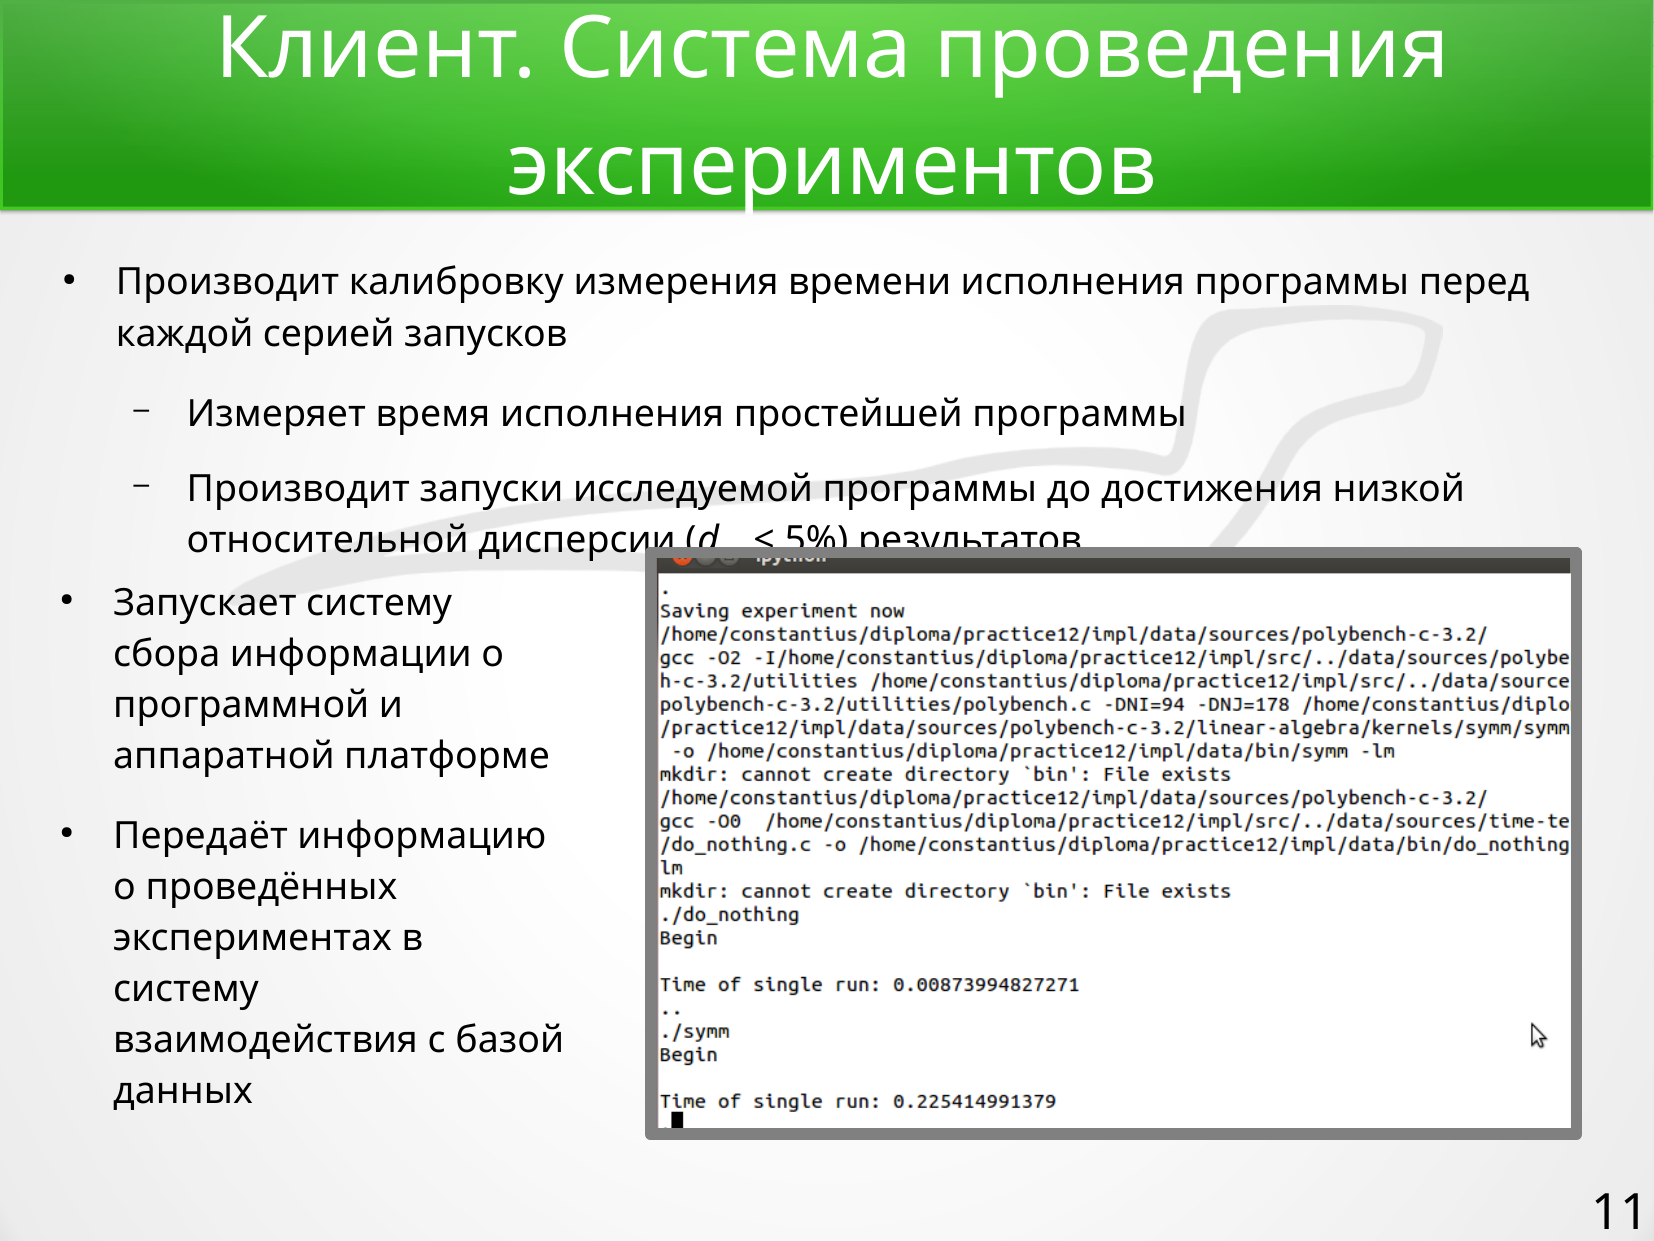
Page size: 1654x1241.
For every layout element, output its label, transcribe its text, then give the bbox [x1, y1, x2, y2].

picture [864, 541, 876, 547]
picture [702, 541, 712, 547]
picture [656, 558, 1571, 1129]
picture [834, 541, 843, 547]
picture [1017, 541, 1027, 547]
picture [1066, 543, 1077, 547]
picture [946, 541, 954, 547]
picture [484, 541, 493, 549]
picture [715, 541, 770, 547]
picture [887, 541, 915, 547]
picture [381, 543, 392, 549]
picture [426, 541, 438, 550]
picture [966, 543, 977, 547]
picture [765, 541, 800, 547]
picture [1042, 541, 1054, 547]
list Запускает систему сбора информации о программной и аппаратной платформе Передаёт информацию о проведённых экспериментах в систему взаимодействия с базой данных [42, 575, 568, 1156]
picture [1004, 542, 1014, 547]
list Производит калибровку измерения времени исполнения программы перед каждой серией запусков Измеряет время исполнения простейшей программы Производит запуски исследуемой программы до достижения низкой относительной дисперсии (drel < 5%) результатов [45, 255, 1606, 541]
picture [846, 541, 861, 547]
picture [672, 541, 687, 547]
picture [914, 541, 926, 547]
title Клиент. Система проведения экспериментов [0, 0, 1654, 207]
picture [255, 541, 267, 550]
picture [592, 541, 604, 550]
picture [992, 541, 1004, 547]
picture [1031, 541, 1040, 547]
picture [803, 541, 818, 547]
picture [934, 541, 944, 547]
picture [690, 541, 699, 547]
picture [1076, 541, 1443, 547]
picture [662, 541, 669, 547]
picture [978, 541, 988, 547]
picture [228, 541, 645, 949]
